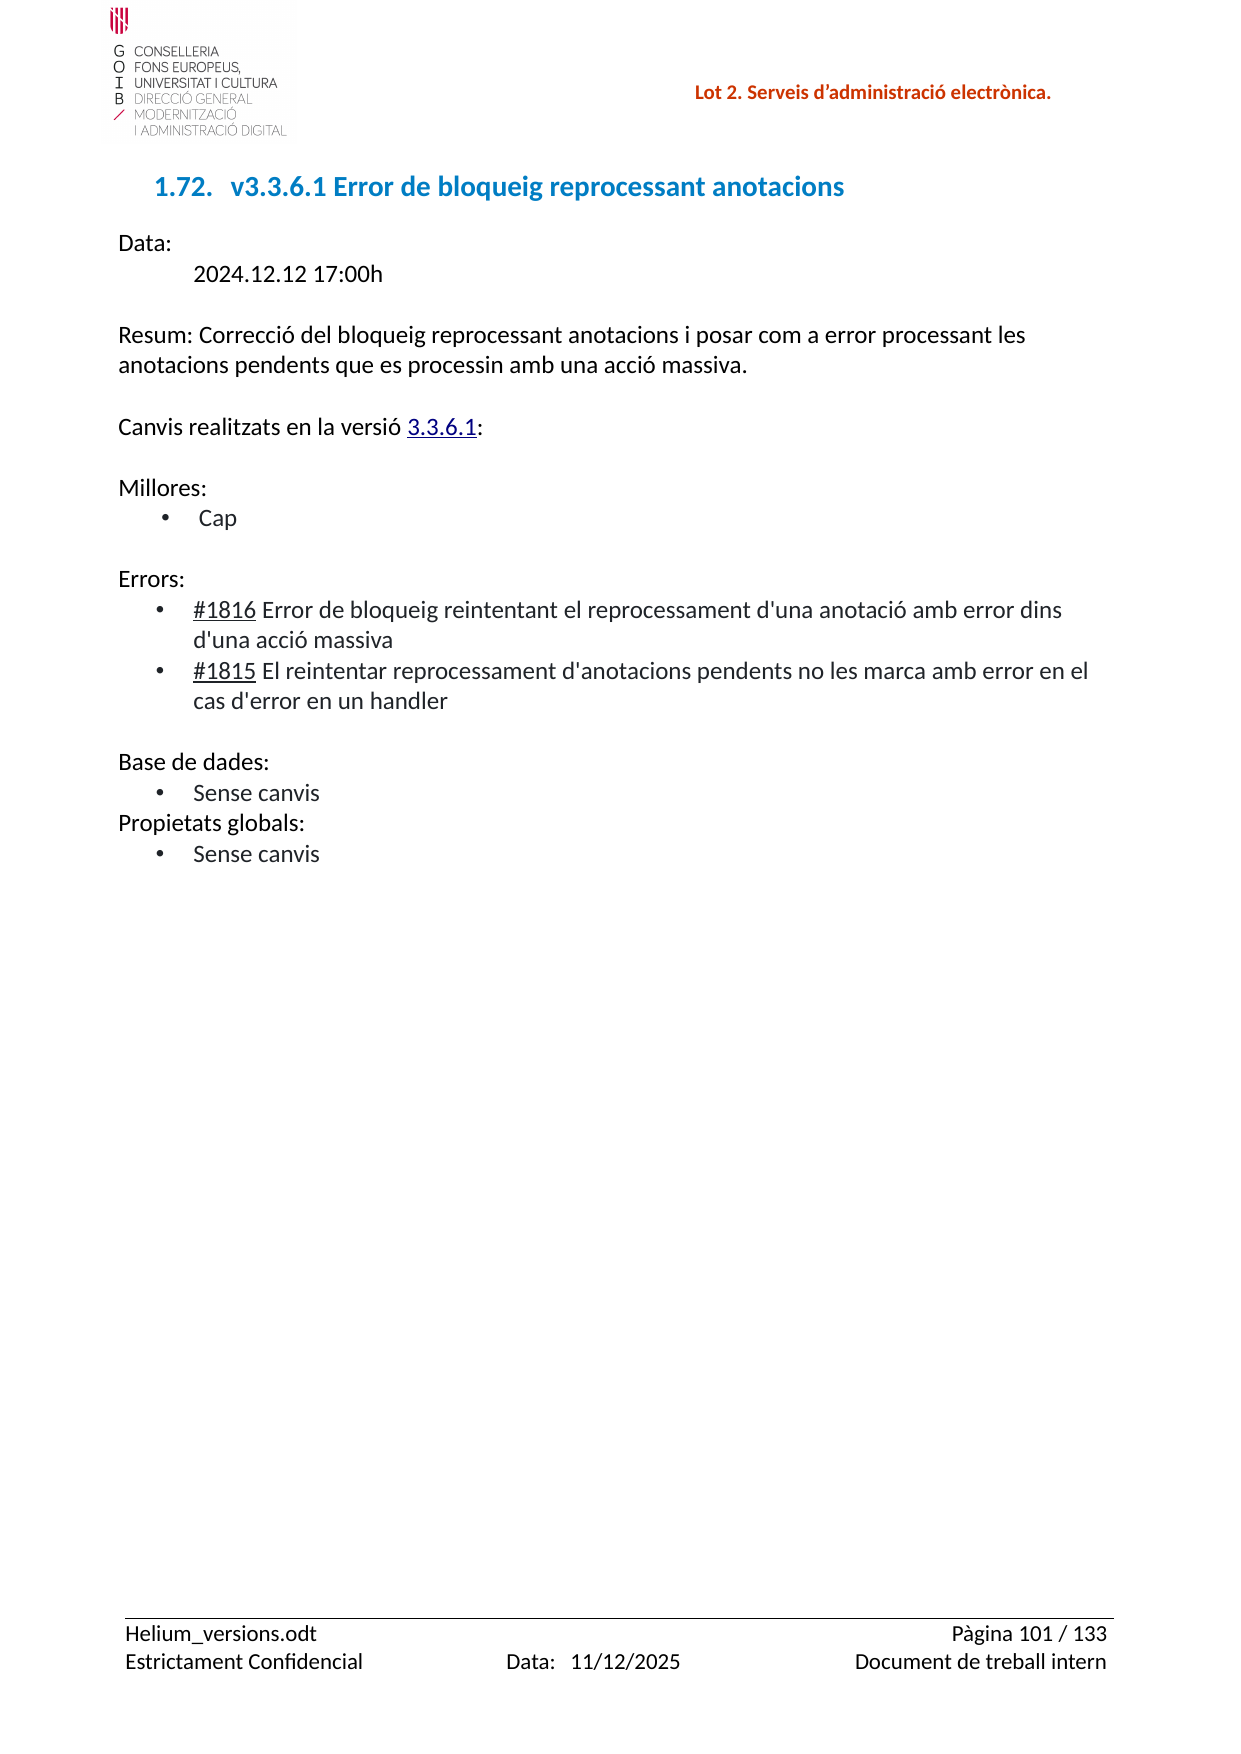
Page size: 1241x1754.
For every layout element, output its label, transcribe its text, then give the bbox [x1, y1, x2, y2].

list #1816 Error de bloqueig reintentant el reprocessament d'una anotació amb error dins d'una acció massiva [156, 594, 1122, 655]
list Sense canvis [156, 838, 1122, 868]
picture [100, 0, 297, 144]
text Millores: [118, 472, 1122, 502]
list #1815 El reintentar reprocessament d'anotacions pendents no les marca amb error en el cas d'error en un handler [156, 655, 1122, 716]
subtitle v3.3.6.1 Error de bloqueig reprocessant anotacions [153, 168, 1122, 204]
text 2024.12.12 17:00h [118, 258, 1122, 289]
text Errors: [118, 563, 1122, 594]
text Propietats globals: [118, 807, 1122, 838]
text Canvis realitzats en la versió 3.3.6.1: [118, 411, 1122, 441]
text Resum: Correcció del bloqueig reprocessant anotacions i posar com a error processant les anotacions pendents que es processin amb una acció massiva. [118, 319, 1122, 380]
list Sense canvis [156, 777, 1122, 807]
text Base de dades: [118, 746, 1122, 777]
text Data: [118, 228, 1122, 258]
list Cap [161, 502, 1122, 533]
